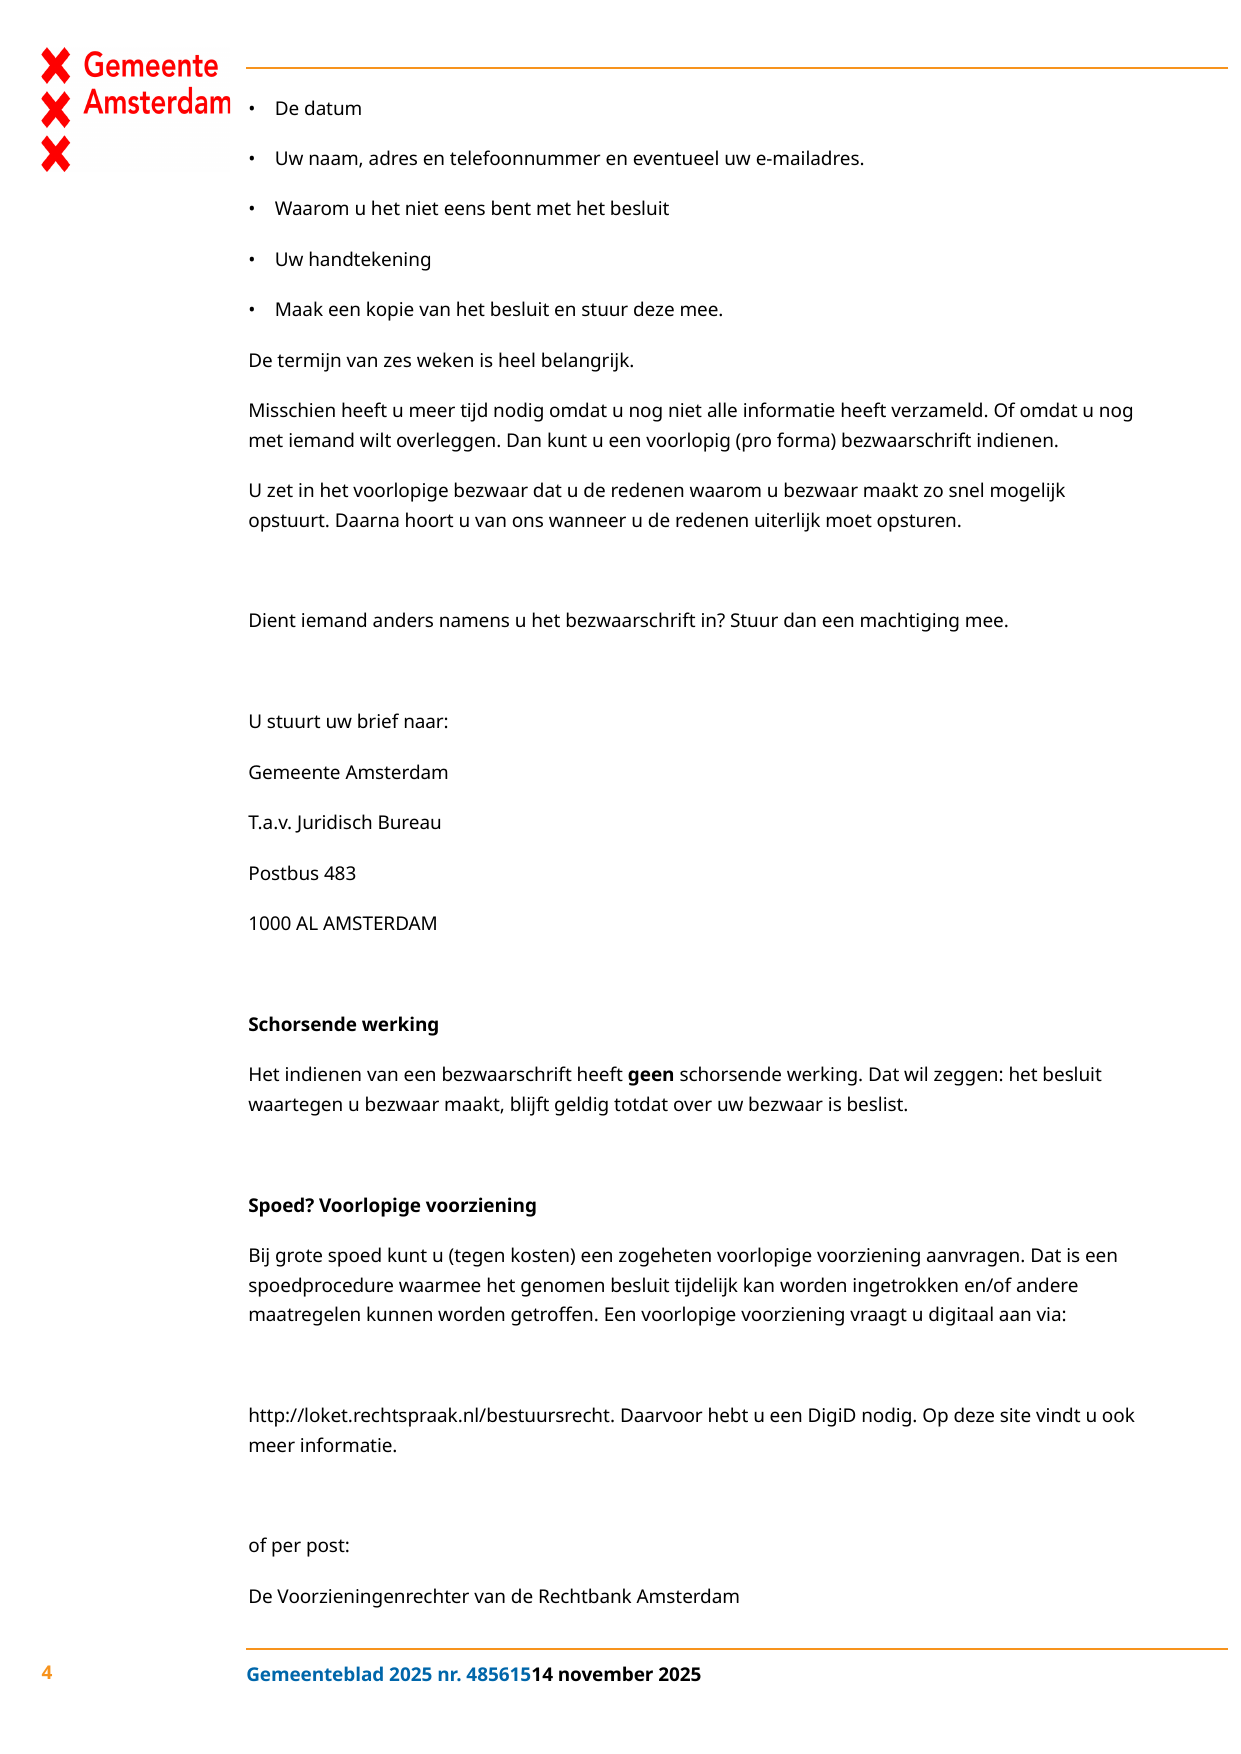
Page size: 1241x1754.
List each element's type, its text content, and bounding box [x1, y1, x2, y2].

text 1000 AL AMSTERDAM [248, 910, 1152, 936]
text Spoed? Voorlopige voorziening [248, 1192, 1152, 1218]
text Dient iemand anders namens u het bezwaarschrift in? Stuur dan een machtiging mee. [248, 608, 1152, 633]
text • De datum [248, 95, 1152, 121]
text Postbus 483 [248, 860, 1152, 886]
text T.a.v. Juridisch Bureau [248, 809, 1152, 835]
text Misschien heeft u meer tijd nodig omdat u nog niet alle informatie heeft verzameld. Of omdat u nog met iemand wilt overleggen. Dan kunt u een voorlopig (pro forma) bezwaarschrift indienen. [248, 397, 1152, 453]
text U zet in het voorlopige bezwaar dat u de redenen waarom u bezwaar maakt zo snel mogelijk opstuurt. Daarna hoort u van ons wanneer u de redenen uiterlijk moet opsturen. [248, 477, 1152, 533]
text Het indienen van een bezwaarschrift heeft geen schorsende werking. Dat wil zeggen: het besluit waartegen u bezwaar maakt, blijft geldig totdat over uw bezwaar is beslist. [248, 1061, 1152, 1117]
text Schorsende werking [248, 1011, 1152, 1037]
text • Uw handtekening [248, 246, 1152, 272]
picture [41, 47, 231, 172]
text De termijn van zes weken is heel belangrijk. [248, 347, 1152, 373]
text Bij grote spoed kunt u (tegen kosten) een zogeheten voorlopige voorziening aanvragen. Dat is een spoedprocedure waarmee het genomen besluit tijdelijk kan worden ingetrokken en/of andere maatregelen kunnen worden getroffen. Een voorlopige voorziening vraagt u digitaal aan via: [248, 1242, 1152, 1327]
text U stuurt uw brief naar: [248, 708, 1152, 734]
text of per post: [248, 1533, 1152, 1558]
text Gemeente Amsterdam [248, 759, 1152, 785]
text http://loket.rechtspraak.nl/bestuursrecht. Daarvoor hebt u een DigiD nodig. Op deze site vindt u ook meer informatie. [248, 1402, 1152, 1458]
text • Uw naam, adres en telefoonnummer en eventueel uw e-mailadres. [248, 145, 1152, 171]
text • Maak een kopie van het besluit en stuur deze mee. [248, 296, 1152, 322]
text • Waarom u het niet eens bent met het besluit [248, 196, 1152, 221]
text De Voorzieningenrechter van de Rechtbank Amsterdam [248, 1583, 1152, 1609]
